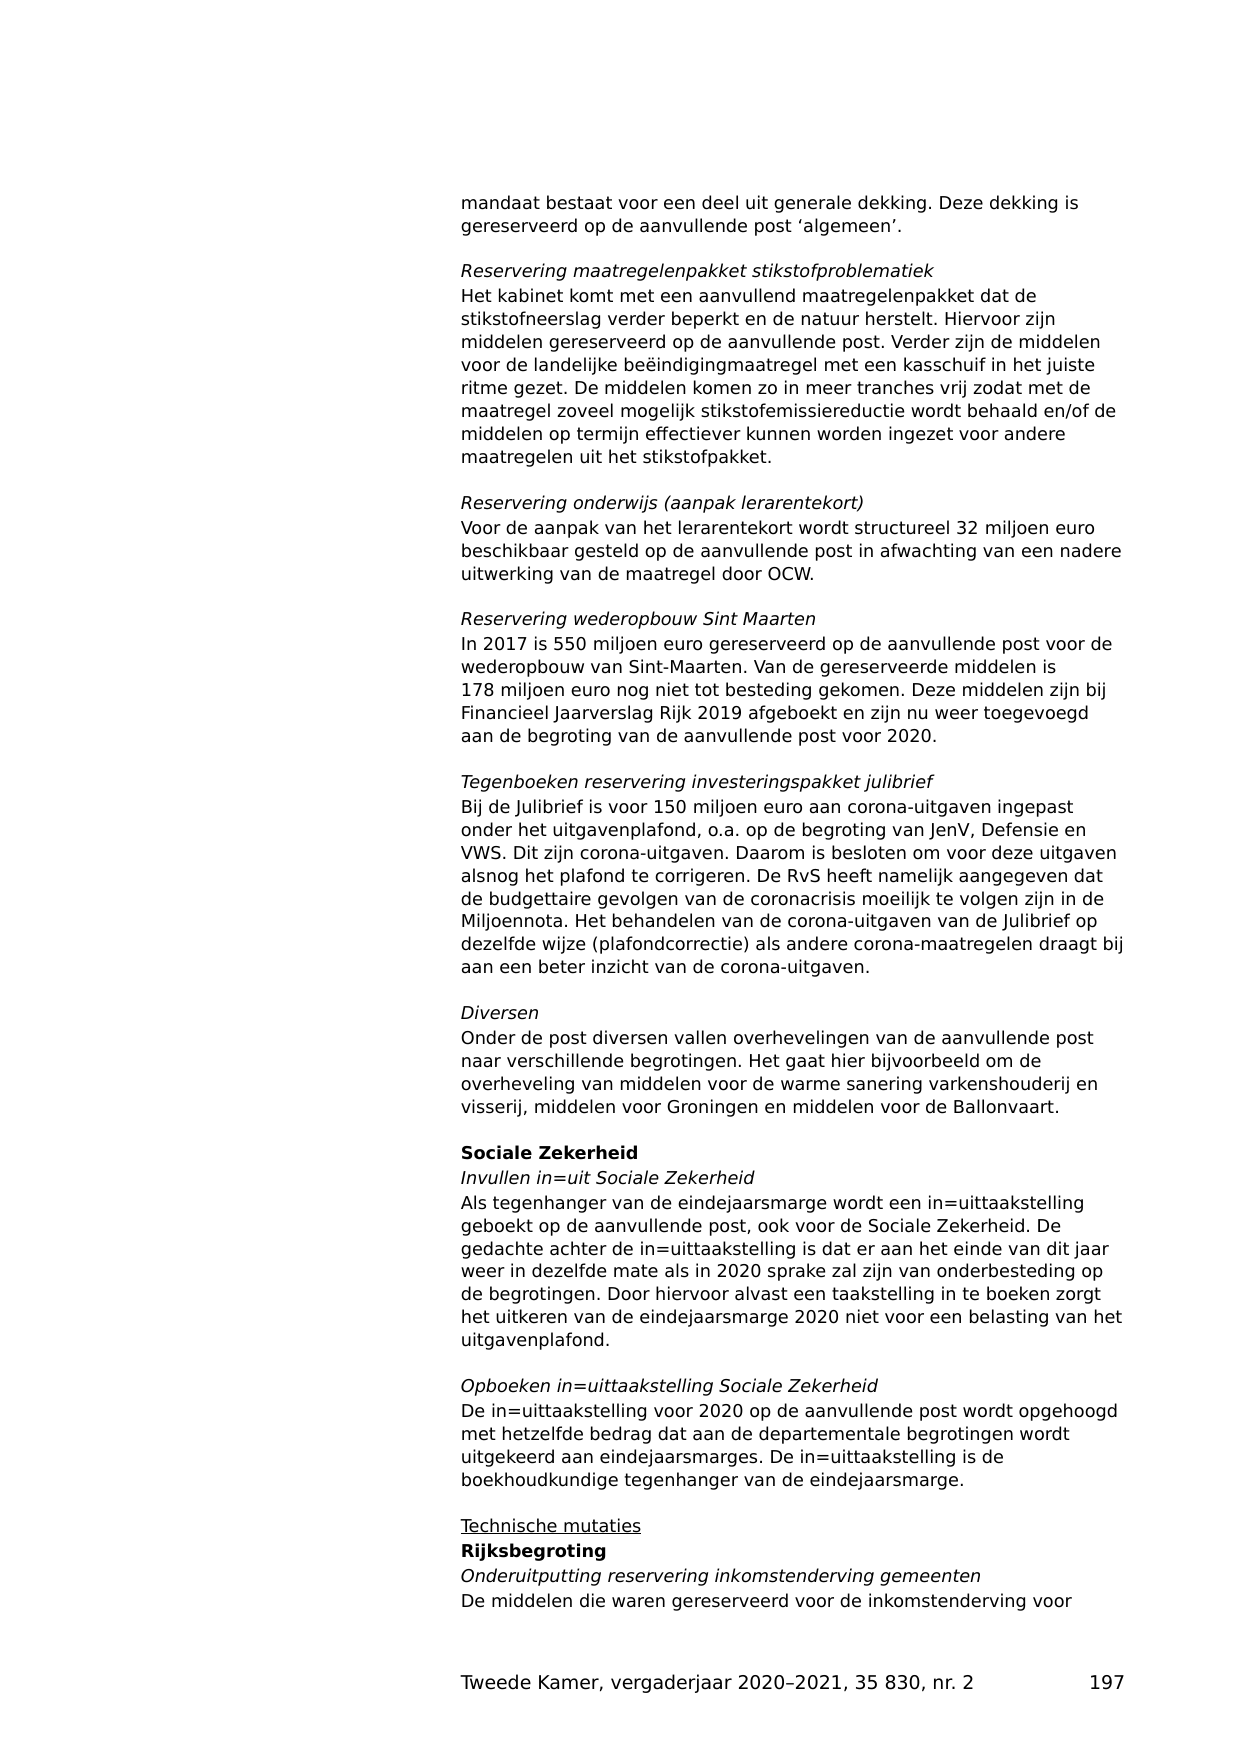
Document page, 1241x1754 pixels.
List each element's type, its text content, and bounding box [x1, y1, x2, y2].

text Opboeken in=uittaakstelling Sociale Zekerheid [461, 1374, 1125, 1397]
text Onder de post diversen vallen overhevelingen van de aanvullende post naar verschillende begrotingen. Het gaat hier bijvoorbeeld om de overheveling van middelen voor de warme sanering varkenshouderij en visserij, middelen voor Groningen en middelen voor de Ballonvaart. [461, 1026, 1125, 1118]
text Onderuitputting reservering inkomstenderving gemeenten [461, 1564, 1125, 1587]
text mandaat bestaat voor een deel uit generale dekking. Deze dekking is gereserveerd op de aanvullende post ‘algemeen’. [461, 191, 1125, 237]
text Technische mutaties [461, 1514, 1125, 1537]
text Reservering onderwijs (aanpak lerarentekort) [461, 491, 1125, 514]
text Als tegenhanger van de eindejaarsmarge wordt een in=uittaakstelling geboekt op de aanvullende post, ook voor de Sociale Zekerheid. De gedachte achter de in=uittaakstelling is dat er aan het einde van dit jaar weer in dezelfde mate als in 2020 sprake zal zijn van onderbesteding op de begrotingen. Door hiervoor alvast een taakstelling in te boeken zorgt het uitkeren van de eindejaarsmarge 2020 niet voor een belasting van het uitgavenplafond. [461, 1191, 1125, 1351]
text In 2017 is 550 miljoen euro gereserveerd op de aanvullende post voor de wederopbouw van Sint-Maarten. Van de gereserveerde middelen is 178 miljoen euro nog niet tot besteding gekomen. Deze middelen zijn bij Financieel Jaarverslag Rijk 2019 afgeboekt en zijn nu weer toegevoegd aan de begroting van de aanvullende post voor 2020. [461, 632, 1125, 747]
text De middelen die waren gereserveerd voor de inkomstenderving voor [461, 1589, 1125, 1612]
text Reservering maatregelenpakket stikstofproblematiek [461, 259, 1125, 282]
text Sociale Zekerheid [461, 1141, 1125, 1164]
text Het kabinet komt met een aanvullend maatregelenpakket dat de stikstofneerslag verder beperkt en de natuur herstelt. Hiervoor zijn middelen gereserveerd op de aanvullende post. Verder zijn de middelen voor de landelijke beëindigingmaatregel met een kasschuif in het juiste ritme gezet. De middelen komen zo in meer tranches vrij zodat met de maatregel zoveel mogelijk stikstofemissiereductie wordt behaald en/of de middelen op termijn effectiever kunnen worden ingezet voor andere maatregelen uit het stikstofpakket. [461, 284, 1125, 468]
text Invullen in=uit Sociale Zekerheid [461, 1166, 1125, 1189]
text Tegenboeken reservering investeringspakket julibrief [461, 770, 1125, 793]
text Bij de Julibrief is voor 150 miljoen euro aan corona-uitgaven ingepast onder het uitgavenplafond, o.a. op de begroting van JenV, Defensie en VWS. Dit zijn corona-uitgaven. Daarom is besloten om voor deze uitgaven alsnog het plafond te corrigeren. De RvS heeft namelijk aangegeven dat de budgettaire gevolgen van de coronacrisis moeilijk te volgen zijn in de Miljoennota. Het behandelen van de corona-uitgaven van de Julibrief op dezelfde wijze (plafondcorrectie) als andere corona-maatregelen draagt bij aan een beter inzicht van de corona-uitgaven. [461, 795, 1125, 978]
text Rijksbegroting [461, 1539, 1125, 1562]
text Reservering wederopbouw Sint Maarten [461, 607, 1125, 630]
text Voor de aanpak van het lerarentekort wordt structureel 32 miljoen euro beschikbaar gesteld op de aanvullende post in afwachting van een nadere uitwerking van de maatregel door OCW. [461, 516, 1125, 584]
text De in=uittaakstelling voor 2020 op de aanvullende post wordt opgehoogd met hetzelfde bedrag dat aan de departementale begrotingen wordt uitgekeerd aan eindejaarsmarges. De in=uittaakstelling is de boekhoudkundige tegenhanger van de eindejaarsmarge. [461, 1399, 1125, 1491]
text Diversen [461, 1001, 1125, 1024]
